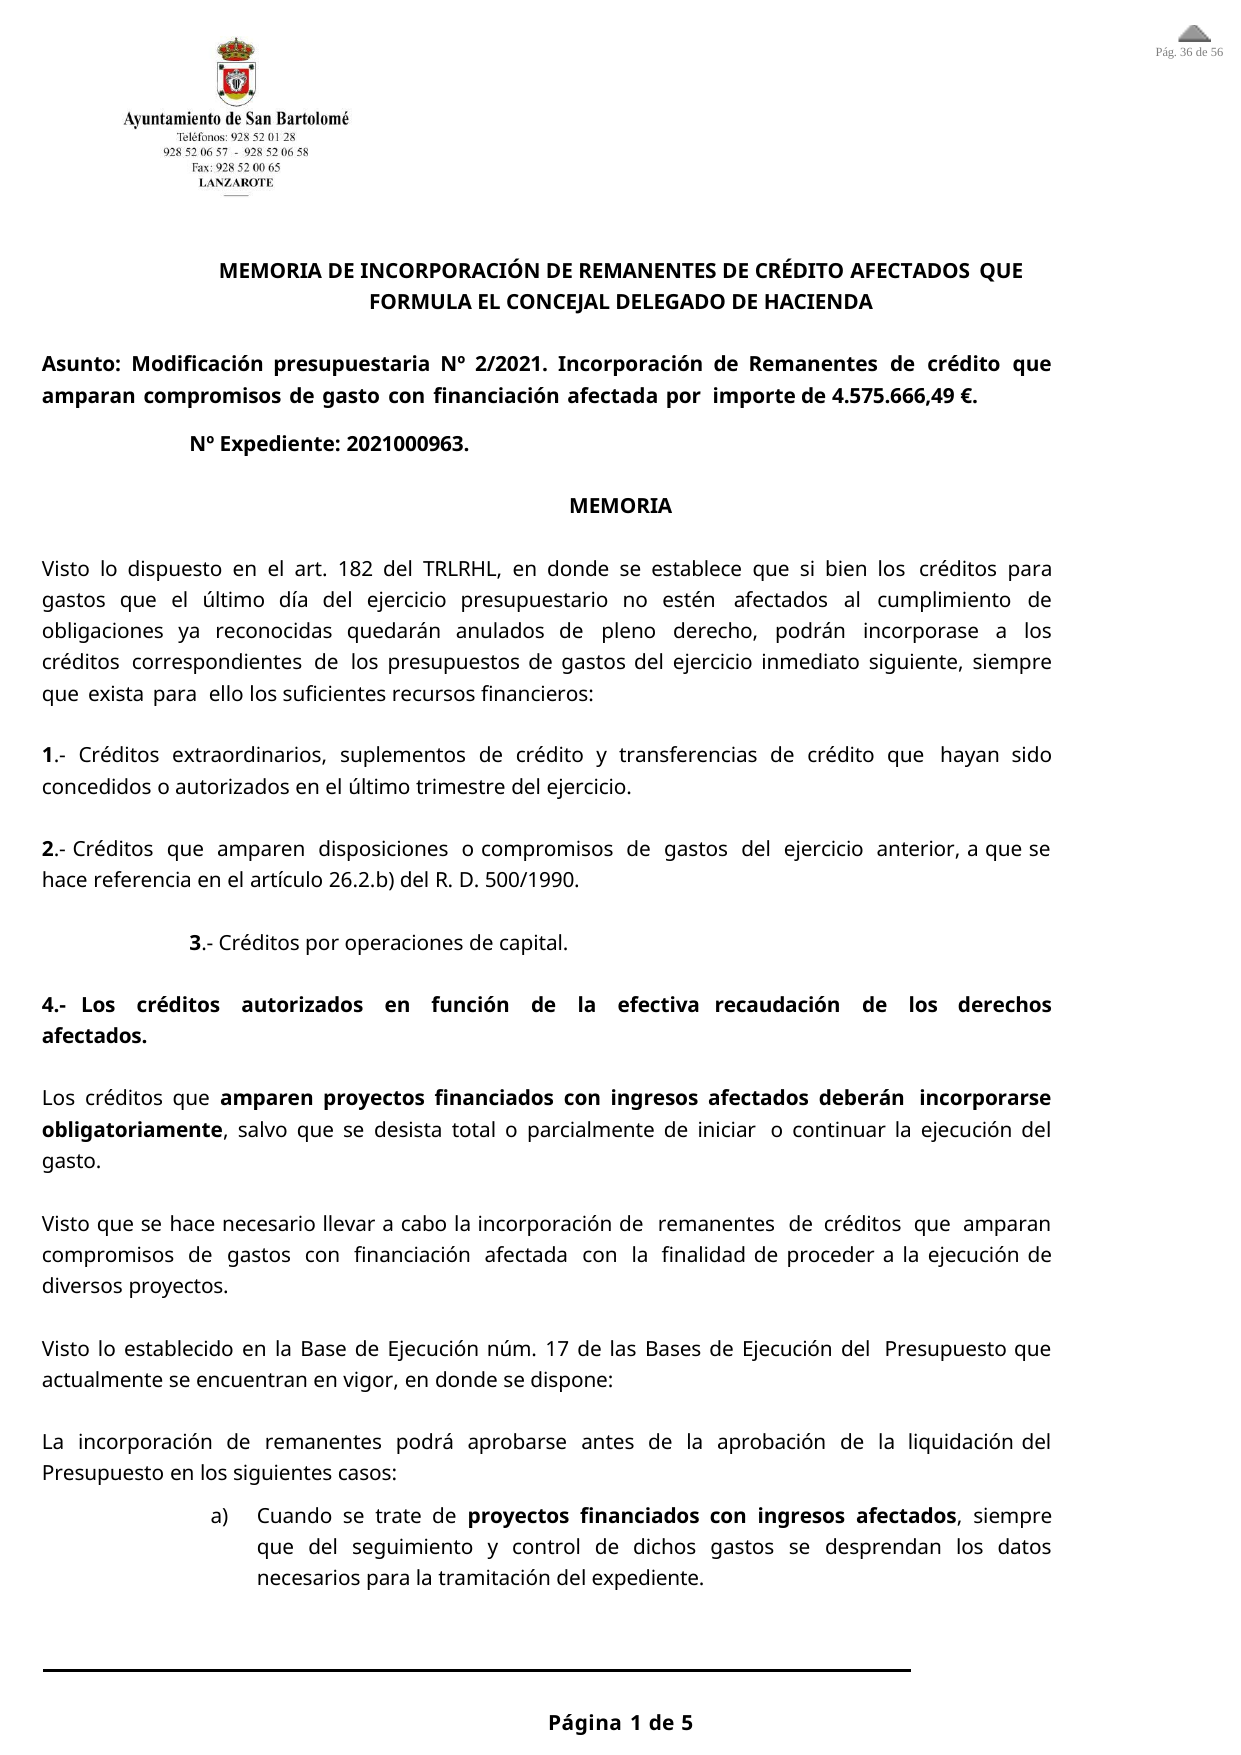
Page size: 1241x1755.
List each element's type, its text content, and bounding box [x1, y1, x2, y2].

text Los créditos que amparen proyectos financiados con ingresos afectados deberán incorporarse obligatoriamente, salvo que se desista total o parcialmente de iniciar o continuar la ejecución del gasto. [42, 1083, 1052, 1174]
text MEMORIA DE INCORPORACIÓN DE REMANENTES DE CRÉDITO AFECTADOS QUE FORMULA EL CONCEJAL DELEGADO DE HACIENDA [193, 256, 1049, 316]
text 2.- Créditos que amparen disposiciones o compromisos de gastos del ejercicio anterior, a que se hace referencia en el artículo 26.2.b) del R. D. 500/1990. [42, 834, 1052, 894]
text Asunto: Modificación presupuestaria Nº 2/2021. Incorporación de Remanentes de crédito que amparan compromisos de gasto con financiación afectada por importe de 4.575.666,49 €. [42, 349, 1052, 409]
text 3.- Créditos por operaciones de capital. [189, 928, 1236, 956]
text Página 1 de 5 [193, 1708, 1048, 1737]
text Visto lo establecido en la Base de Ejecución núm. 17 de las Bases de Ejecución del Presupuesto que actualmente se encuentran en vigor, en donde se dispone: [42, 1334, 1051, 1393]
text Visto que se hace necesario llevar a cabo la incorporación de remanentes de créditos que amparan compromisos de gastos con financiación afectada con la finalidad de proceder a la ejecución de diversos proyectos. [42, 1209, 1052, 1299]
list Cuando se trate de proyectos financiados con ingresos afectados, siempre que del seguimiento y control de dichos gastos se desprendan los datos necesarios para la tramitación del expediente. [210, 1501, 1052, 1592]
text MEMORIA [193, 491, 1048, 520]
text La incorporación de remanentes podrá aprobarse antes de la aprobación de la liquidación del Presupuesto en los siguientes casos: [42, 1427, 1052, 1487]
text Visto lo dispuesto en el art. 182 del TRLRHL, en donde se establece que si bien los créditos para gastos que el último día del ejercicio presupuestario no estén afectados al cumplimiento de obligaciones ya reconocidas quedarán anulados de pleno derecho, podrán incorporase a los créditos correspondientes de los presupuestos de gastos del ejercicio inmediato siguiente, siempre que exista para ello los suficientes recursos financieros: [42, 554, 1052, 707]
text Nº Expediente: 2021000963. [189, 429, 1236, 458]
text 1.- Créditos extraordinarios, suplementos de crédito y transferencias de crédito que hayan sido concedidos o autorizados en el último trimestre del ejercicio. [42, 741, 1053, 801]
text 4.- Los créditos autorizados en función de la efectiva recaudación de los derechos afectados. [42, 990, 1052, 1049]
